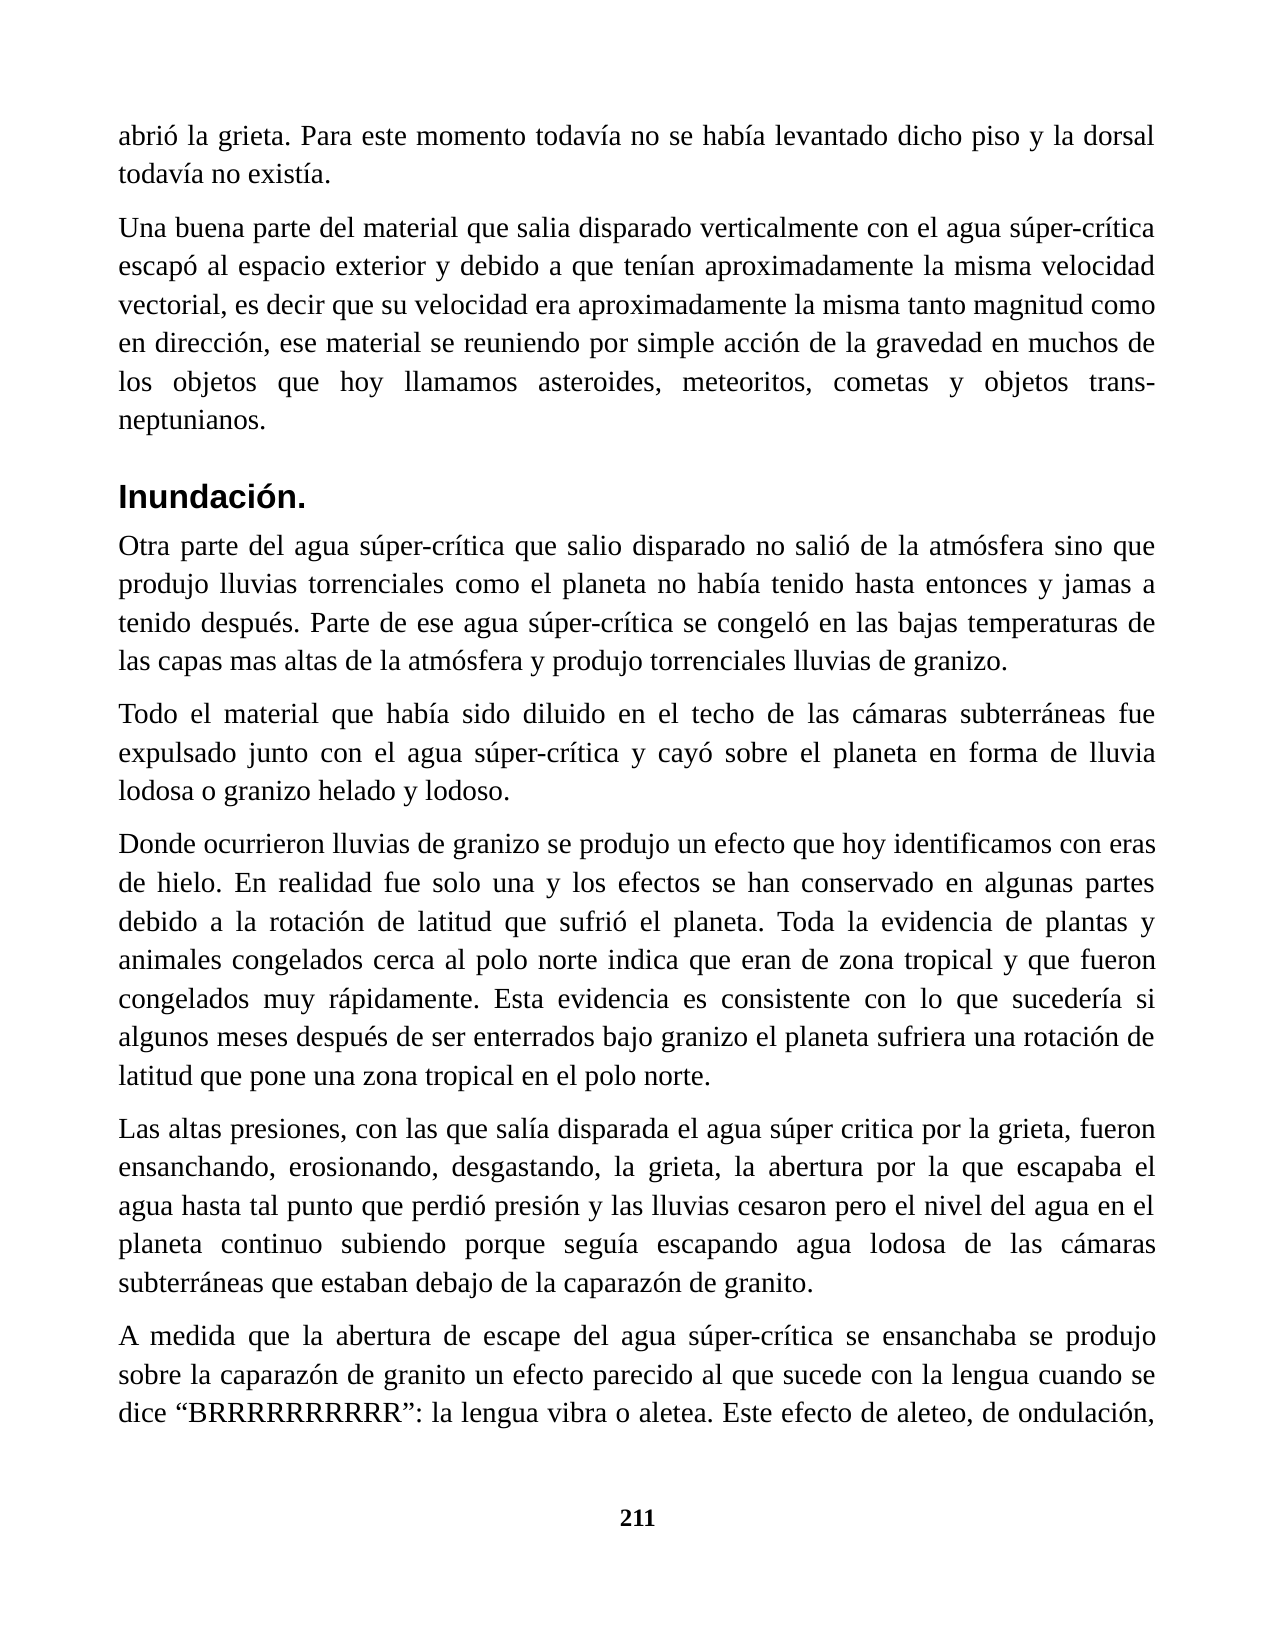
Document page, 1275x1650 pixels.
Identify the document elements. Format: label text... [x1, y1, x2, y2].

text Donde ocurrieron lluvias de granizo se produjo un efecto que hoy identificamos con eras de hielo. En realidad fue solo una y los efectos se han conservado en algunas partes debido a la rotación de latitud que sufrió el planeta. Toda la evidencia de plantas y animales congelados cerca al polo norte indica que eran de zona tropical y que fueron congelados muy rápidamente. Esta evidencia es consistente con lo que sucedería si algunos meses después de ser enterrados bajo granizo el planeta sufriera una rotación de latitud que pone una zona tropical en el polo norte. [118, 827, 1157, 1091]
subtitle Inundación. [118, 476, 1157, 515]
text Otra parte del agua súper-crítica que salio disparado no salió de la atmósfera sino que produjo lluvias torrenciales como el planeta no había tenido hasta entonces y jamas a tenido después. Parte de ese agua súper-crítica se congeló en las bajas temperaturas de las capas mas altas de la atmósfera y produjo torrenciales lluvias de granizo. [118, 528, 1157, 677]
text Las altas presiones, con las que salía disparada el agua súper critica por la grieta, fueron ensanchando, erosionando, desgastando, la grieta, la abertura por la que escapaba el agua hasta tal punto que perdió presión y las lluvias cesaron pero el nivel del agua en el planeta continuo subiendo porque seguía escapando agua lodosa de las cámaras subterráneas que estaban debajo de la caparazón de granito. [118, 1111, 1157, 1299]
text Todo el material que había sido diluido en el techo de las cámaras subterráneas fue expulsado junto con el agua súper-crítica y cayó sobre el planeta en forma de lluvia lodosa o granizo helado y lodoso. [118, 696, 1157, 807]
text Una buena parte del material que salia disparado verticalmente con el agua súper-crítica escapó al espacio exterior y debido a que tenían aproximadamente la misma velocidad vectorial, es decir que su velocidad era aproximadamente la misma tanto magnitud como en dirección, ese material se reuniendo por simple acción de la gravedad en muchos de los objetos que hoy llamamos asteroides, meteoritos, cometas y objetos trans-neptunianos. [118, 210, 1157, 436]
text A medida que la abertura de escape del agua súper-crítica se ensanchaba se produjo sobre la caparazón de granito un efecto parecido al que sucede con la lengua cuando se dice “BRRRRRRRRRR”: la lengua vibra o aletea. Este efecto de aleteo, de ondulación, [118, 1318, 1157, 1429]
text abrió la grieta. Para este momento todavía no se había levantado dicho piso y la dorsal todavía no existía. [118, 118, 1157, 190]
